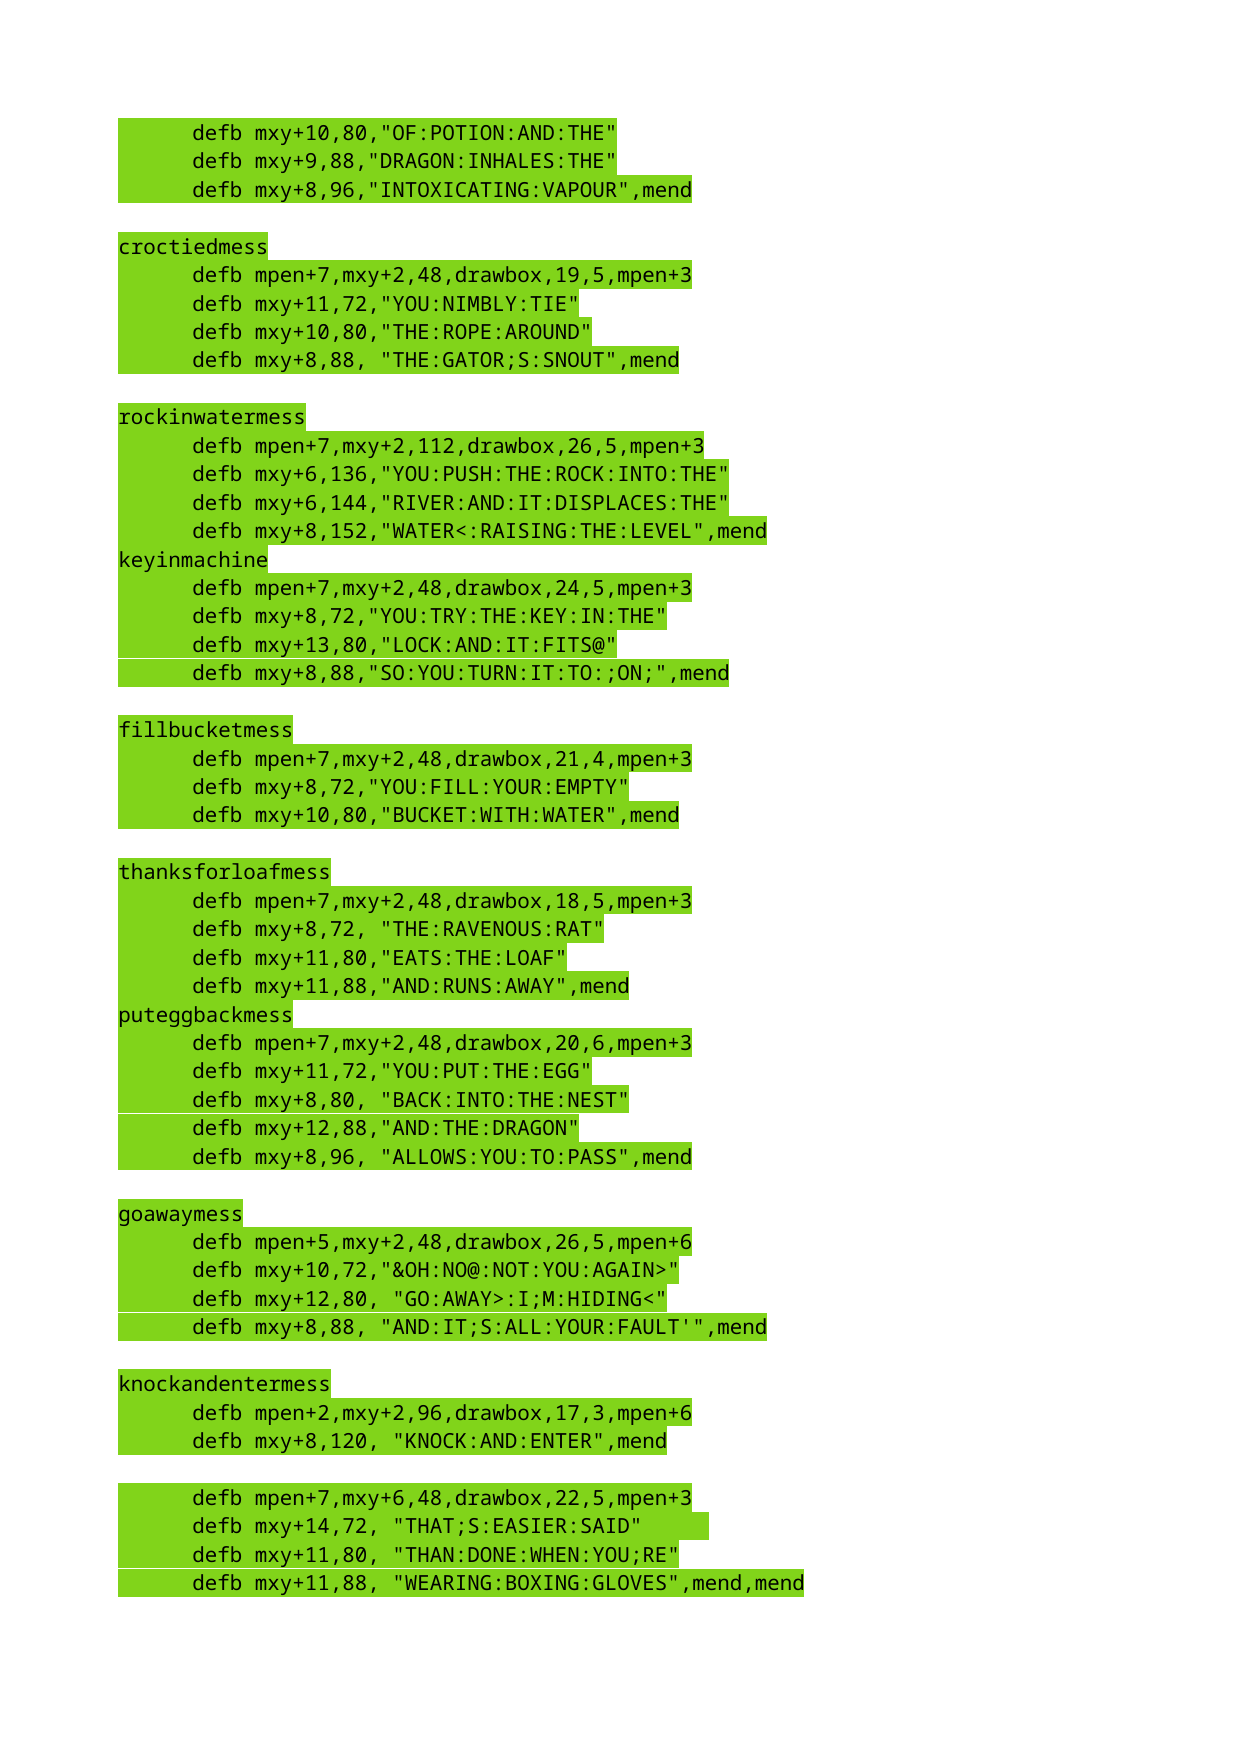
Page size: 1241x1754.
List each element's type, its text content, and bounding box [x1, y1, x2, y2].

text croctiedmess [118, 232, 1122, 260]
text defb mxy+8,88,"SO:YOU:TURN:IT:TO:;ON;",mend [118, 658, 1122, 687]
text knockandentermess [118, 1369, 1122, 1398]
text defb mxy+10,80,"THE:ROPE:AROUND" [118, 317, 1122, 346]
text defb mxy+14,72, "THAT;S:EASIER:SAID" [118, 1512, 1122, 1540]
text thanksforloafmess [118, 857, 1122, 886]
text puteggbackmess [118, 1000, 1122, 1028]
text defb mxy+12,88,"AND:THE:DRAGON" [118, 1113, 1122, 1142]
text defb mxy+8,88, "THE:GATOR;S:SNOUT",mend [118, 346, 1122, 374]
text defb mpen+5,mxy+2,48,drawbox,26,5,mpen+6 [118, 1227, 1122, 1256]
text defb mxy+11,72,"YOU:NIMBLY:TIE" [118, 289, 1122, 317]
text defb mpen+7,mxy+2,48,drawbox,19,5,mpen+3 [118, 260, 1122, 289]
text defb mxy+10,72,"&OH:NO@:NOT:YOU:AGAIN>" [118, 1256, 1122, 1284]
text defb mxy+8,88, "AND:IT;S:ALL:YOUR:FAULT'",mend [118, 1312, 1122, 1341]
text defb mxy+8,72, "THE:RAVENOUS:RAT" [118, 914, 1122, 943]
text defb mpen+2,mxy+2,96,drawbox,17,3,mpen+6 [118, 1398, 1122, 1426]
text fillbucketmess [118, 715, 1122, 744]
text defb mxy+8,96,"INTOXICATING:VAPOUR",mend [118, 175, 1122, 203]
text defb mxy+11,80, "THAN:DONE:WHEN:YOU;RE" [118, 1540, 1122, 1568]
text defb mxy+8,72,"YOU:FILL:YOUR:EMPTY" [118, 772, 1122, 801]
text defb mxy+11,88, "WEARING:BOXING:GLOVES",mend,mend [118, 1568, 1122, 1597]
text goawaymess [118, 1199, 1122, 1227]
text defb mxy+8,80, "BACK:INTO:THE:NEST" [118, 1085, 1122, 1113]
text defb mxy+10,80,"BUCKET:WITH:WATER",mend [118, 801, 1122, 829]
text defb mxy+10,80,"OF:POTION:AND:THE" [118, 118, 1122, 147]
text defb mxy+6,144,"RIVER:AND:IT:DISPLACES:THE" [118, 488, 1122, 516]
text defb mxy+11,88,"AND:RUNS:AWAY",mend [118, 971, 1122, 1000]
text defb mpen+7,mxy+2,112,drawbox,26,5,mpen+3 [118, 431, 1122, 459]
text defb mxy+11,72,"YOU:PUT:THE:EGG" [118, 1057, 1122, 1085]
text defb mxy+8,72,"YOU:TRY:THE:KEY:IN:THE" [118, 602, 1122, 630]
text keyinmachine [118, 545, 1122, 573]
text defb mxy+8,120, "KNOCK:AND:ENTER",mend [118, 1426, 1122, 1455]
text defb mxy+8,96, "ALLOWS:YOU:TO:PASS",mend [118, 1142, 1122, 1170]
text defb mxy+11,80,"EATS:THE:LOAF" [118, 943, 1122, 971]
text defb mpen+7,mxy+2,48,drawbox,18,5,mpen+3 [118, 886, 1122, 914]
text rockinwatermess [118, 402, 1122, 431]
text defb mxy+12,80, "GO:AWAY>:I;M:HIDING<" [118, 1284, 1122, 1312]
text defb mpen+7,mxy+2,48,drawbox,20,6,mpen+3 [118, 1028, 1122, 1057]
text defb mxy+8,152,"WATER<:RAISING:THE:LEVEL",mend [118, 516, 1122, 545]
text defb mxy+13,80,"LOCK:AND:IT:FITS@" [118, 630, 1122, 658]
text defb mpen+7,mxy+2,48,drawbox,21,4,mpen+3 [118, 744, 1122, 772]
text defb mpen+7,mxy+2,48,drawbox,24,5,mpen+3 [118, 573, 1122, 602]
text defb mxy+9,88,"DRAGON:INHALES:THE" [118, 147, 1122, 175]
text defb mxy+6,136,"YOU:PUSH:THE:ROCK:INTO:THE" [118, 459, 1122, 488]
text defb mpen+7,mxy+6,48,drawbox,22,5,mpen+3 [118, 1483, 1122, 1512]
